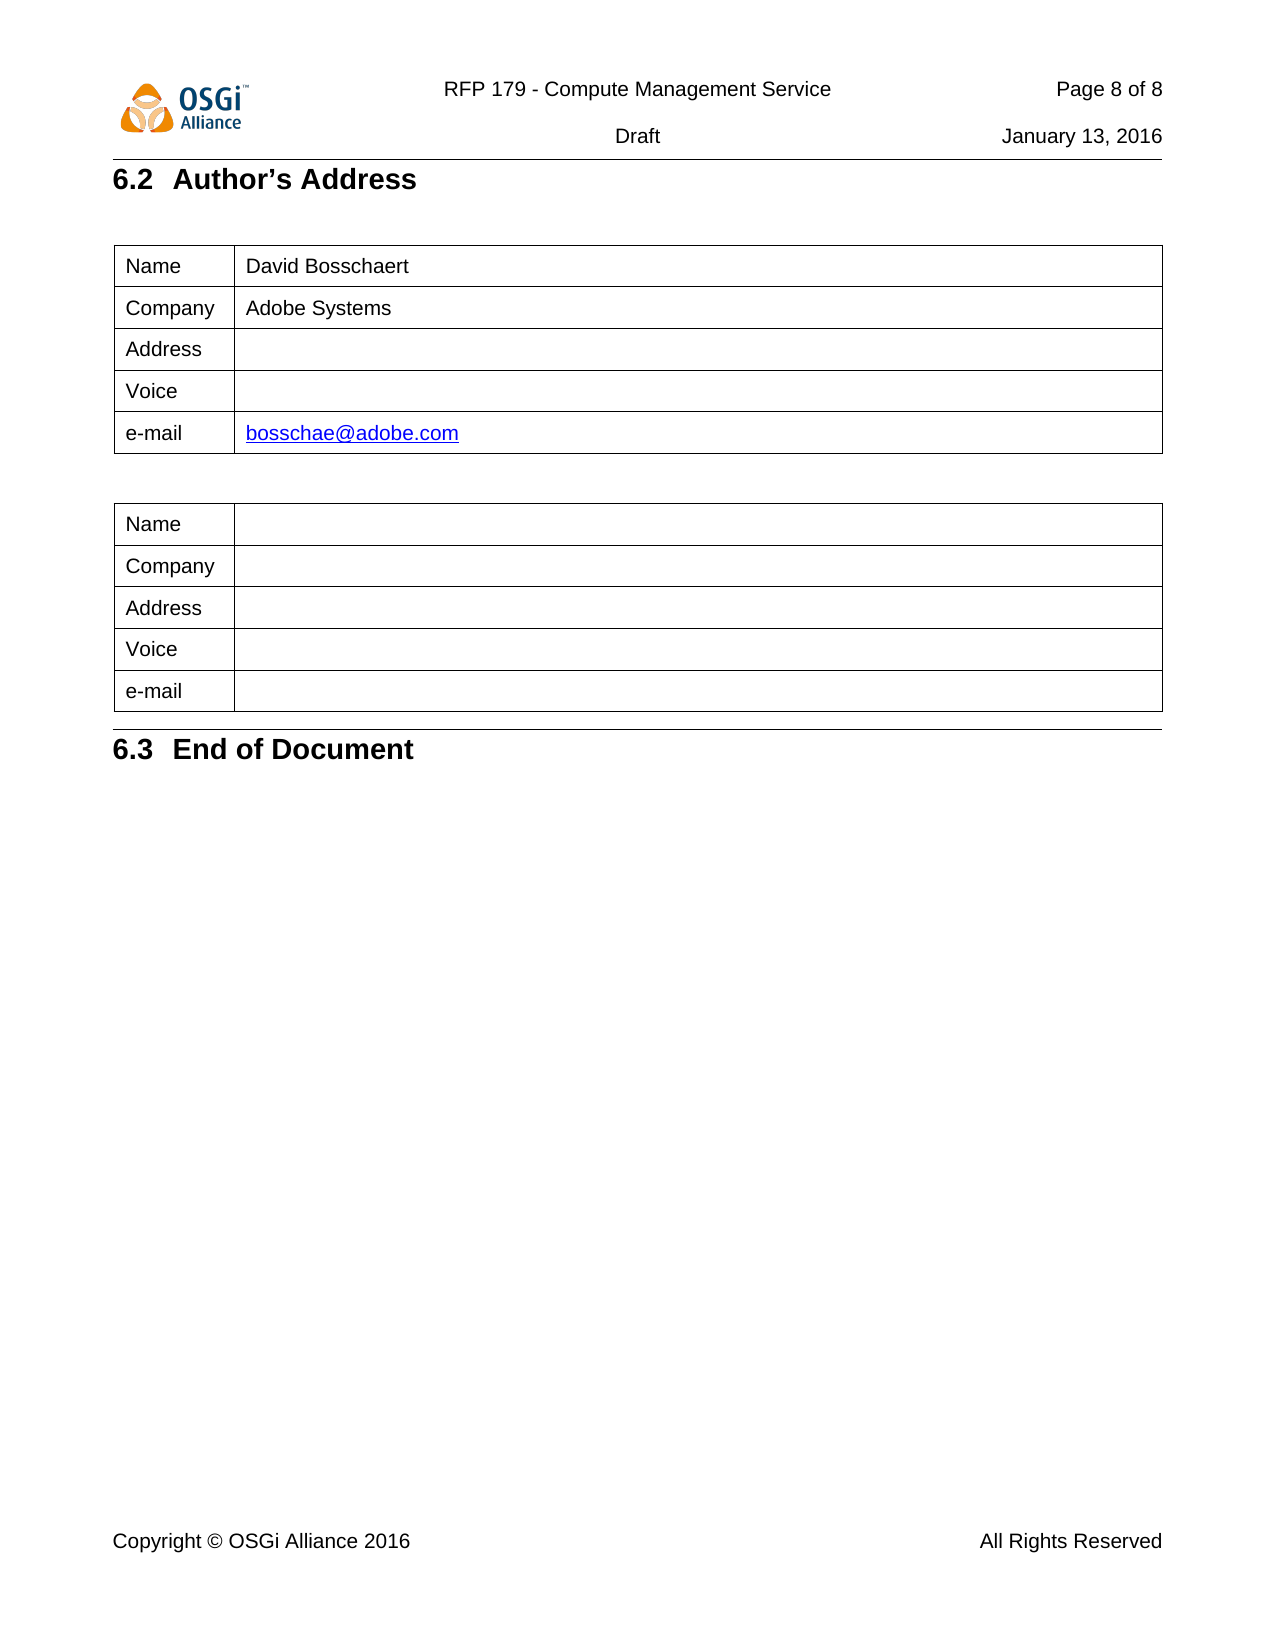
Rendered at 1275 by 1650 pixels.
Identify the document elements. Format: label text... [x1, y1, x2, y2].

table_cell e-mail [115, 671, 234, 711]
table_cell [235, 629, 1162, 669]
table_header David Bosschaert [235, 246, 1162, 286]
picture [113, 76, 257, 140]
table_cell [235, 329, 1162, 369]
table_cell [235, 546, 1162, 586]
table_cell [235, 671, 1162, 711]
table_cell Company [115, 546, 234, 586]
subtitle End of Document [112, 730, 1162, 766]
table_cell Company [115, 287, 234, 328]
table_header [235, 504, 1162, 544]
table_cell bosschae@adobe.com [235, 412, 1162, 453]
table_cell Address [115, 329, 234, 369]
subtitle Author’s Address [112, 160, 1162, 196]
table_cell e-mail [115, 412, 234, 453]
table_cell Adobe Systems [235, 287, 1162, 328]
table_header Name [115, 246, 234, 286]
table_cell [235, 587, 1162, 628]
table_cell [235, 371, 1162, 411]
table_cell Address [115, 587, 234, 628]
table_cell Voice [115, 629, 234, 669]
table_header Name [115, 504, 234, 544]
table_cell Voice [115, 371, 234, 411]
